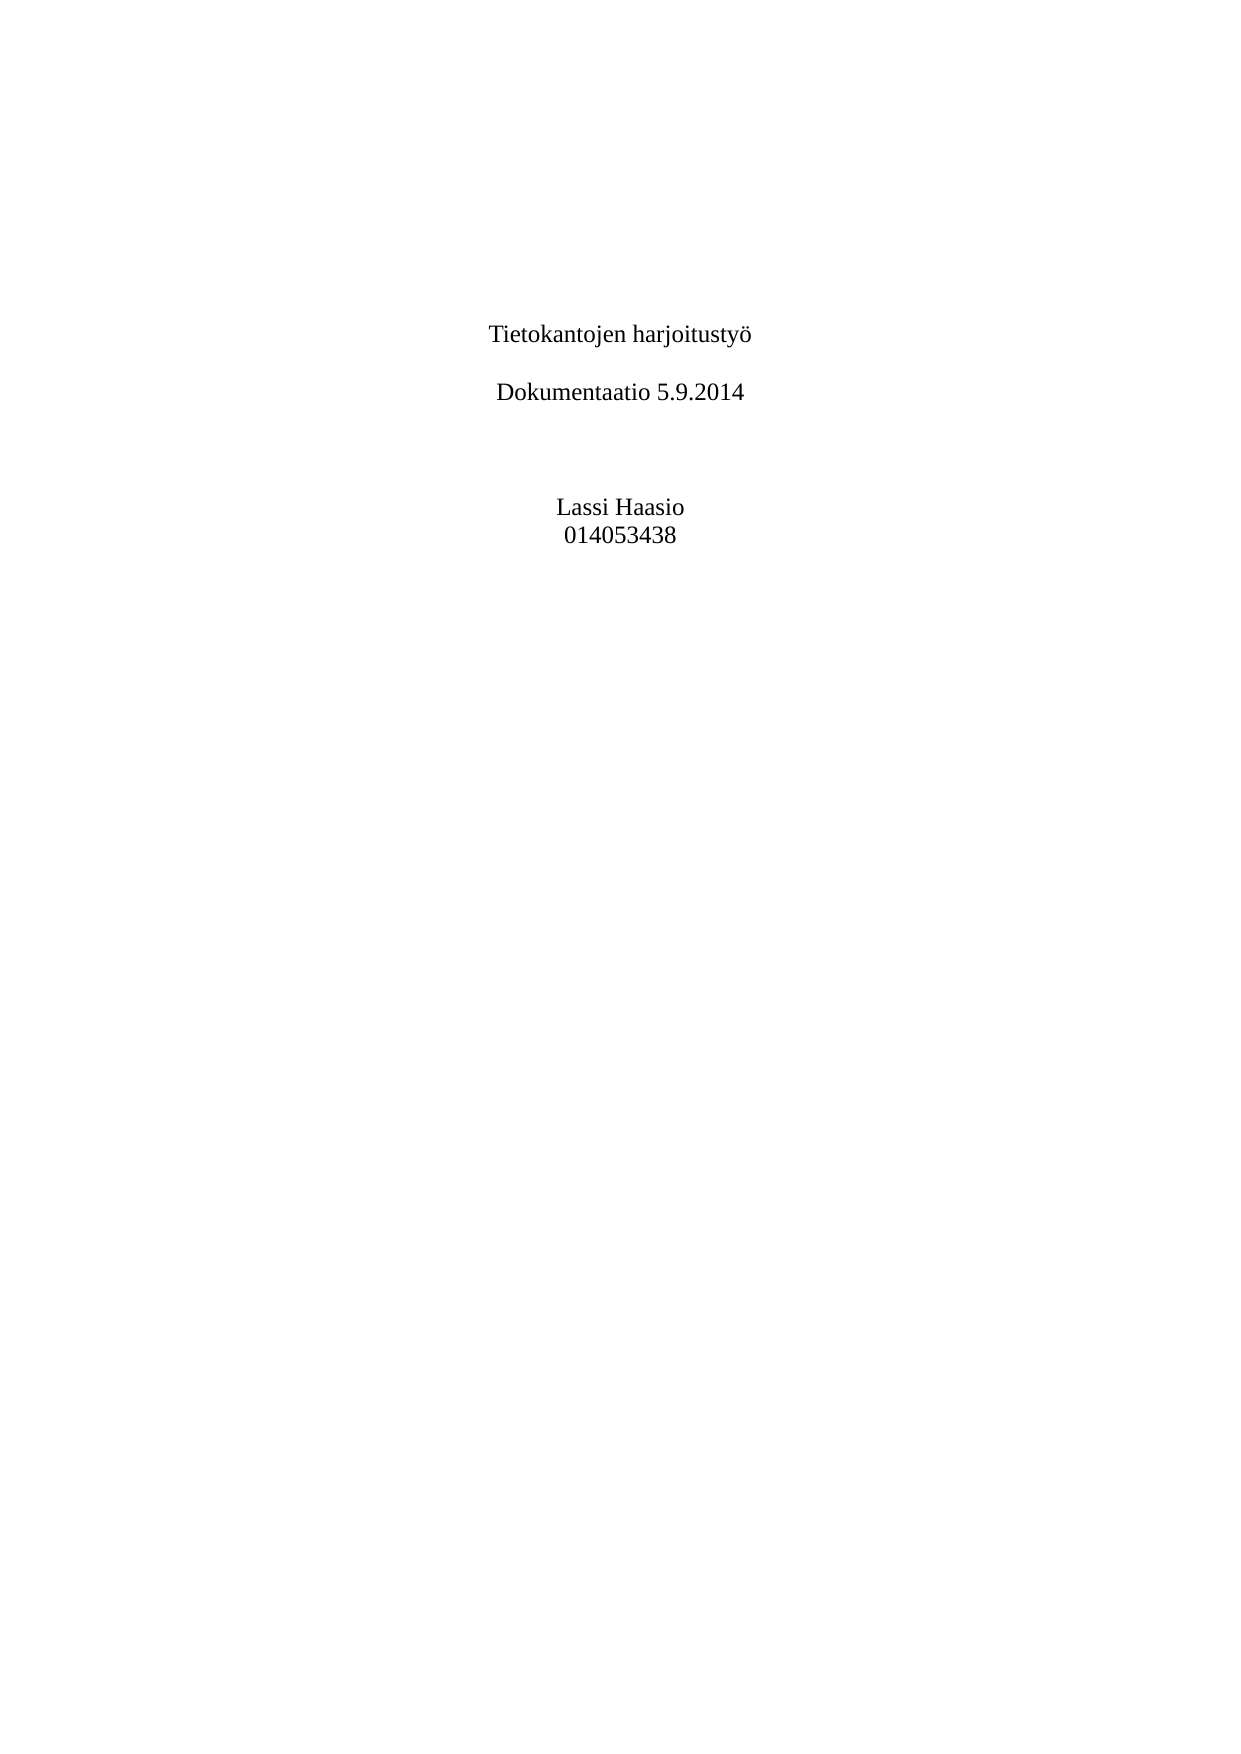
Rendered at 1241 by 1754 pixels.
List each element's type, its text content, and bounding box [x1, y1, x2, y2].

text Lassi Haasio [118, 492, 1122, 521]
text 014053438 [118, 521, 1122, 549]
text Tietokantojen harjoitustyö [118, 319, 1122, 348]
text Dokumentaatio 5.9.2014 [118, 377, 1122, 406]
